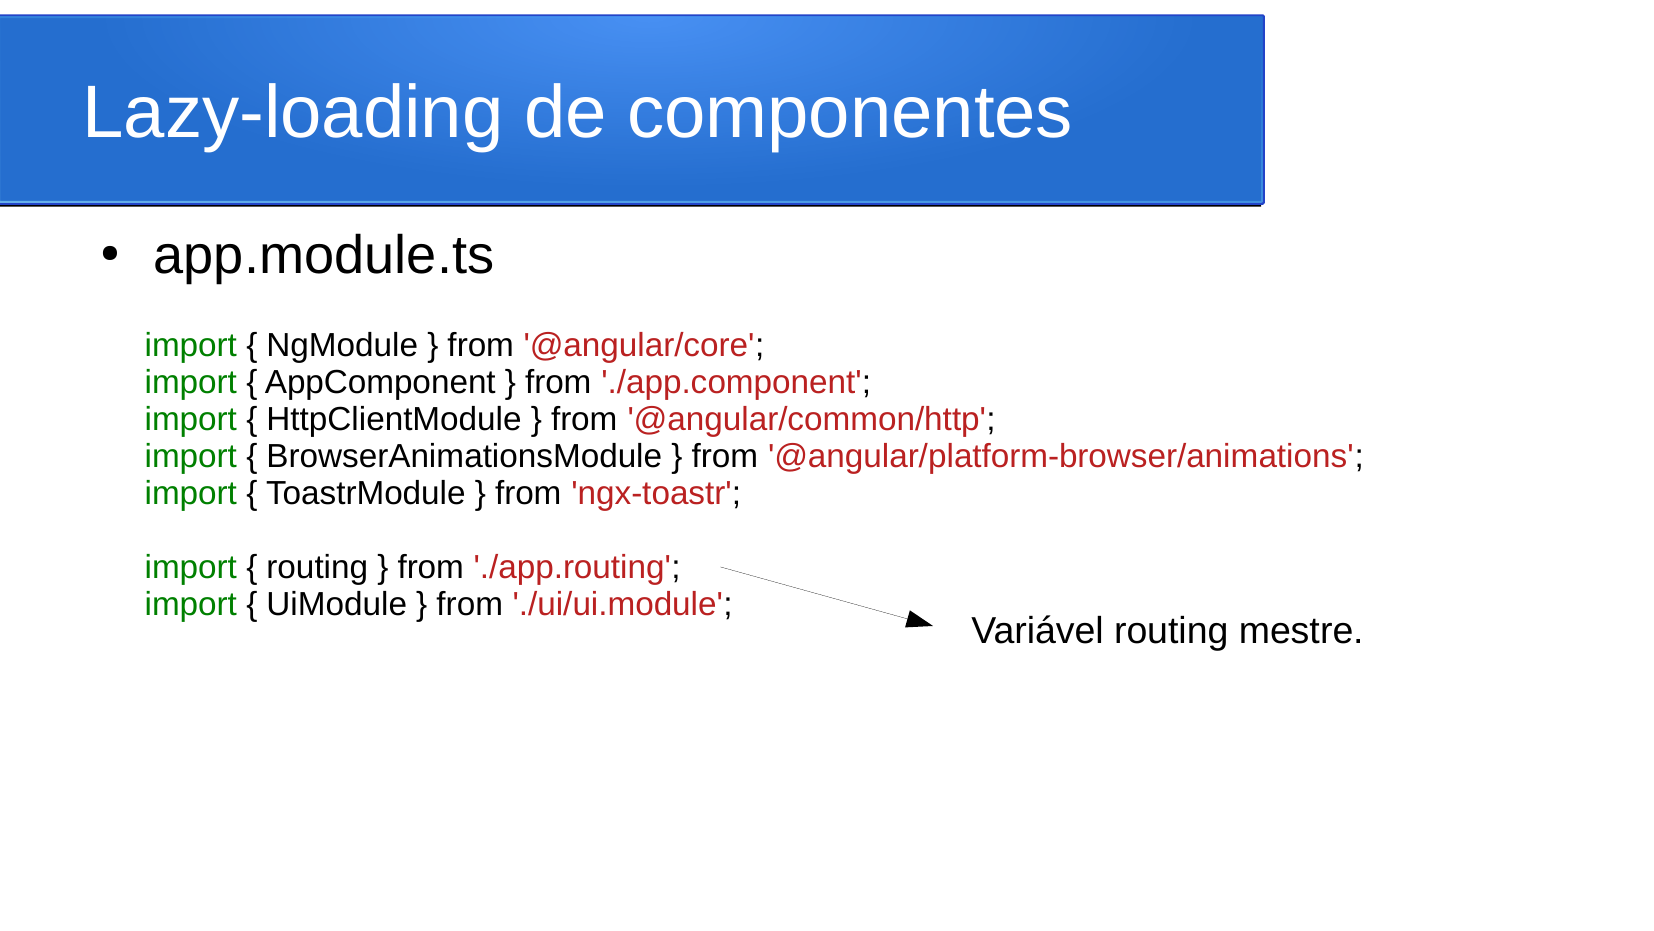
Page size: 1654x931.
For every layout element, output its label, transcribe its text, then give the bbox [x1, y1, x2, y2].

list app.module.ts [82, 224, 1571, 764]
title Lazy-loading de componentes [82, 35, 1235, 189]
text_box Variável routing mestre. [956, 602, 1379, 660]
text_box import { NgModule } from '@angular/core'; import { AppComponent } from './app.component'; import { HttpClientModule } from '@angular/common/http'; import { BrowserAnimationsModule } from '@angular/platform-browser/animations'; import { ToastrModule } from 'ngx-toastr'; import { routing } from './app.routing'; import { UiModule } from './ui/ui.module'; [129, 318, 1524, 796]
